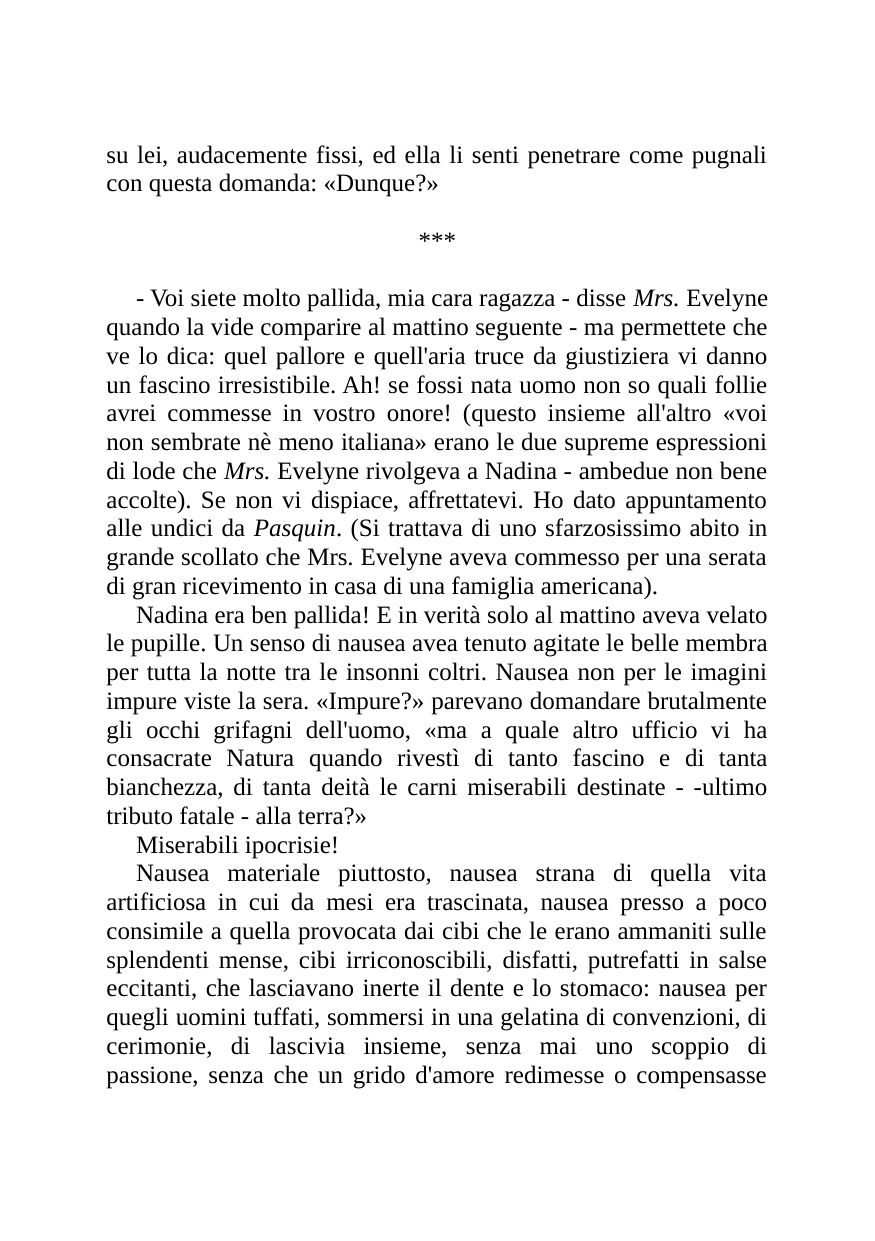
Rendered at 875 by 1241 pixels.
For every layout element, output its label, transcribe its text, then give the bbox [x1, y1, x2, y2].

text Nausea materiale piuttosto, nausea strana di quella vita artificiosa in cui da mesi era trascinata, nausea presso a poco consimile a quella provocata dai cibi che le erano ammaniti sulle splendenti mense, cibi irriconoscibili, disfatti, putrefatti in salse eccitanti, che lasciavano inerte il dente e lo stomaco: nausea per quegli uomini tuffati, sommersi in una gelatina di convenzioni, di cerimonie, di lascivia insieme, senza mai uno scoppio di passione, senza che un grido d'amore redimesse o compensasse [106, 858, 768, 1088]
text Miserabili ipocrisie! [106, 830, 768, 858]
text Nadina era ben pallida! E in verità solo al mattino aveva velato le pupille. Un senso di nausea avea tenuto agitate le belle membra per tutta la notte tra le insonni coltri. Nausea non per le imagini impure viste la sera. «Impure?» parevano domandare brutalmente gli occhi grifagni dell'uomo, «ma a quale altro ufficio vi ha consacrate Natura quando rivestì di tanto fascino e di tanta bianchezza, di tanta deità le carni miserabili destinate - -ultimo tributo fatale - alla terra?» [106, 600, 768, 830]
text - Voi siete molto pallida, mia cara ragazza - disse Mrs. Evelyne quando la vide comparire al mattino seguente - ma permettete che ve lo dica: quel pallore e quell'aria truce da giustiziera vi danno un fascino irresistibile. Ah! se fossi nata uomo non so quali follie avrei commesse in vostro onore! (questo insieme all'altro «voi non sembrate nè meno italiana» erano le due supreme espressioni di lode che Mrs. Evelyne rivolgeva a Nadina - ambedue non bene accolte). Se non vi dispiace, affrettatevi. Ho dato appuntamento alle undici da Pasquin. (Si trattava di uno sfarzosissimo abito in grande scollato che Mrs. Evelyne aveva commesso per una serata di gran ricevimento in casa di una famiglia americana). [106, 283, 768, 600]
text *** [106, 226, 768, 255]
text su lei, audacemente fissi, ed ella li senti penetrare come pugnali con questa domanda: «Dunque?» [106, 140, 768, 197]
